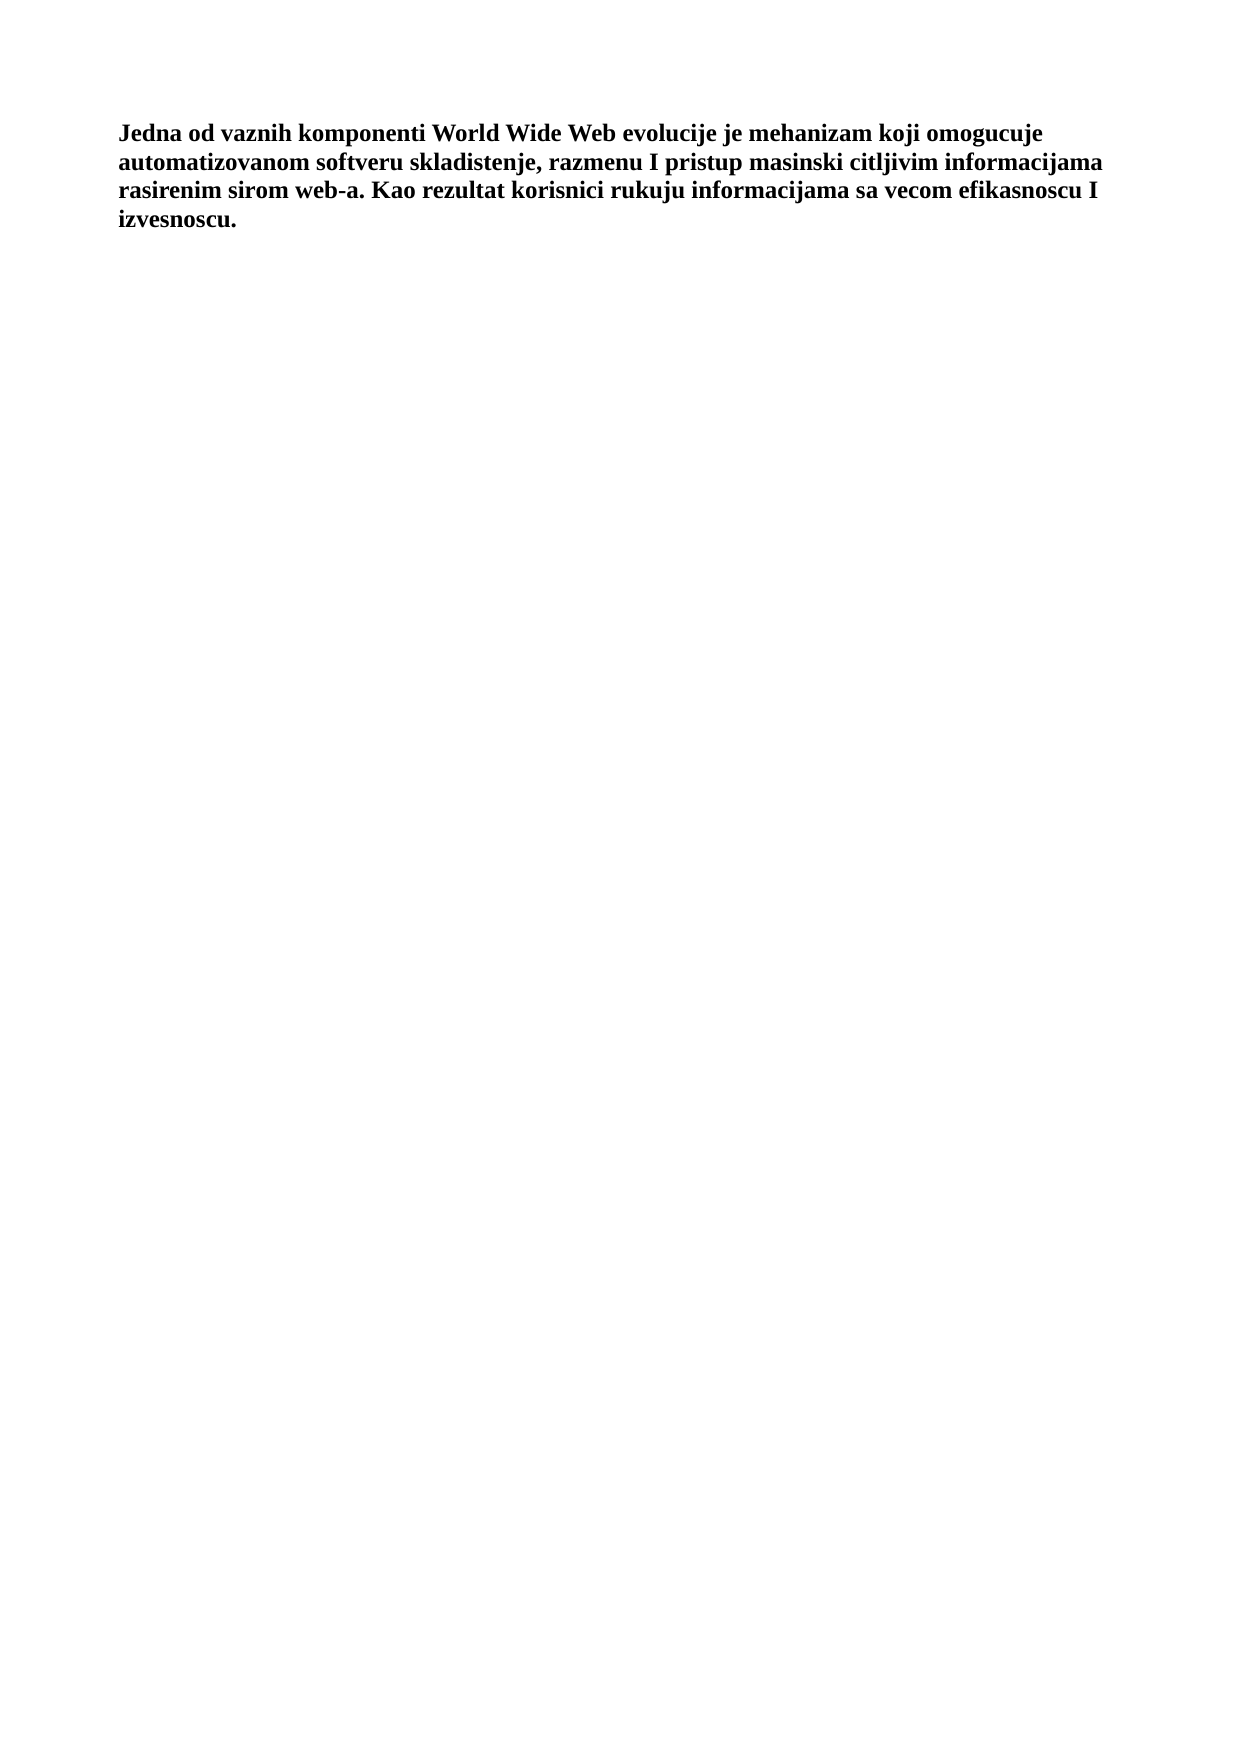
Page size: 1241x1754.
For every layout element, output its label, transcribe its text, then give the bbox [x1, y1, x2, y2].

text Jedna od vaznih komponenti World Wide Web evolucije je mehanizam koji omogucuje automatizovanom softveru skladistenje, razmenu I pristup masinski citljivim informacijama rasirenim sirom web-a. Kao rezultat korisnici rukuju informacijama sa vecom efikasnoscu I izvesnoscu. [118, 118, 1122, 233]
